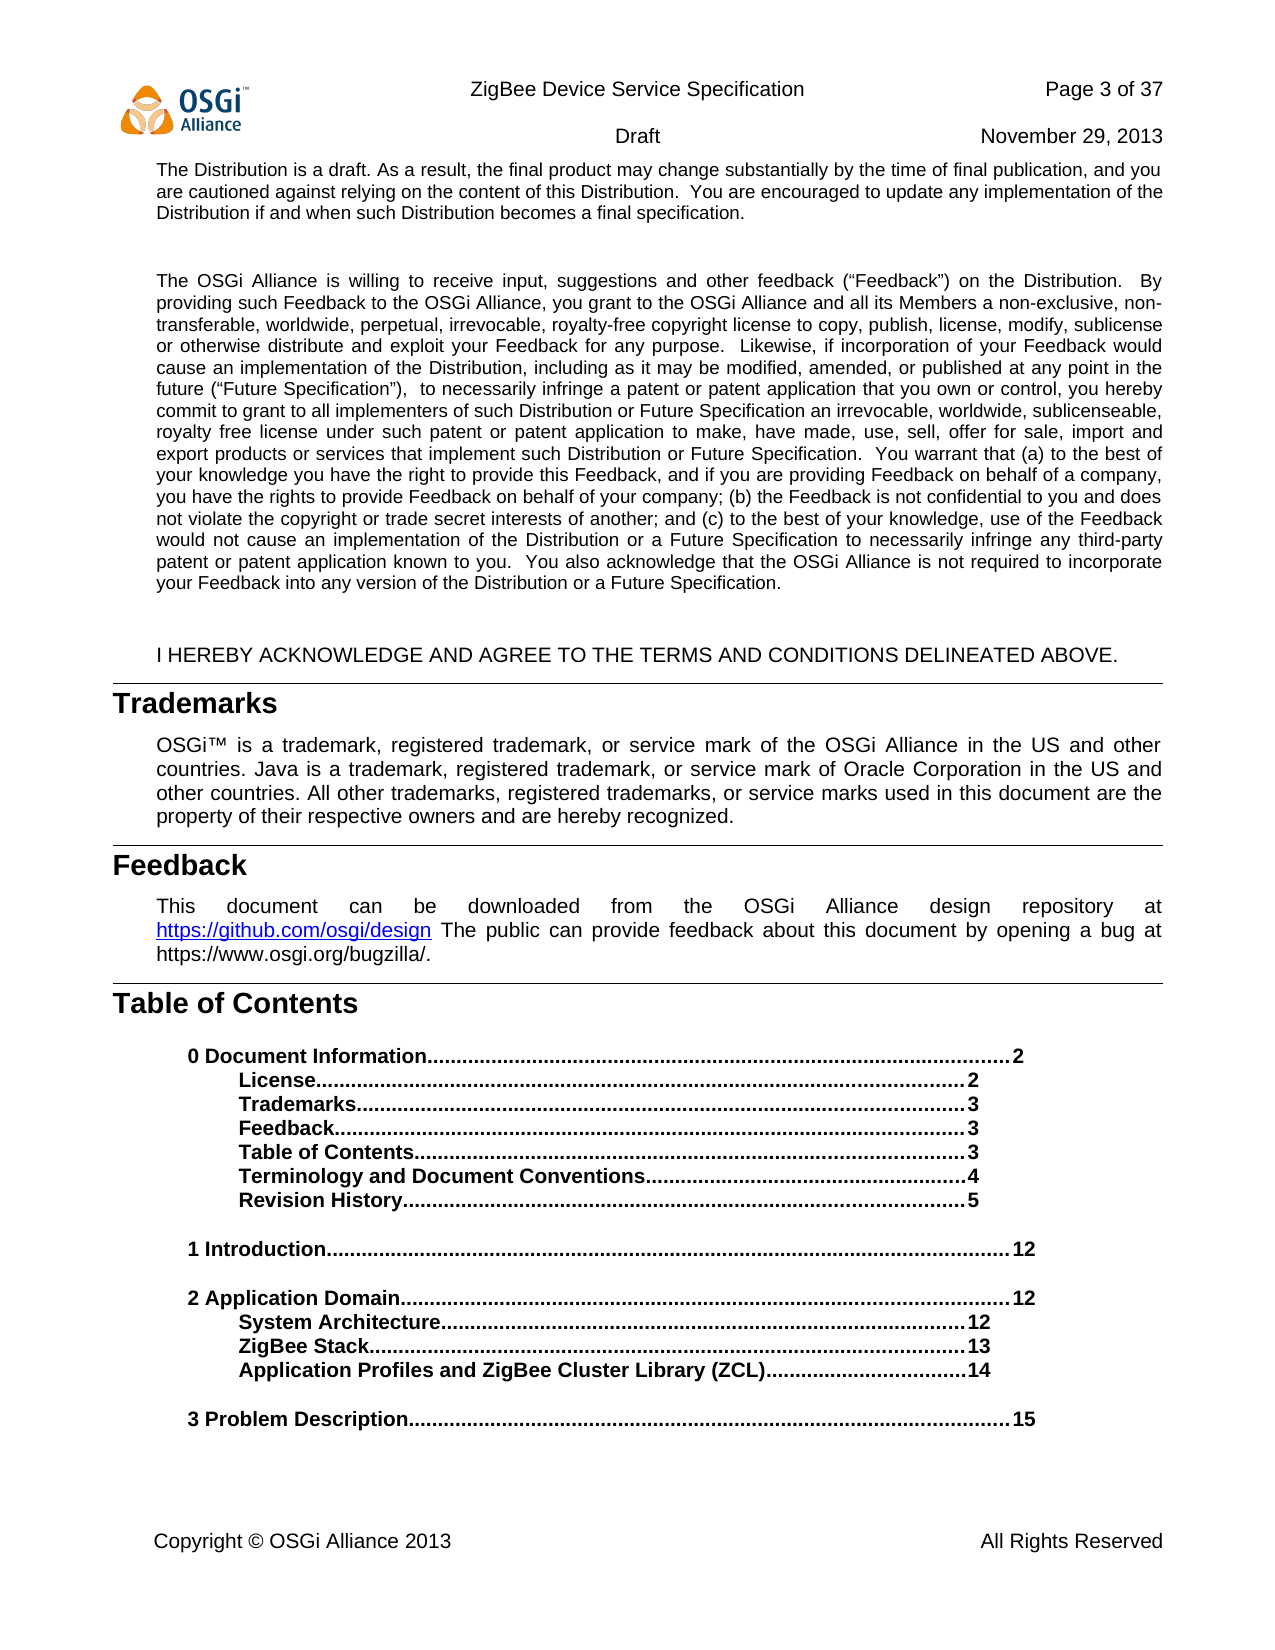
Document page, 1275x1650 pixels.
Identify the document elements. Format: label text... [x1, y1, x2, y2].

subtitle Trademarks [112, 684, 1163, 720]
text The Distribution is a draft. As a result, the final product may change substantially by the time of final publication, and you are cautioned against relying on the content of this Distribution. You are encouraged to update any implementation of the Distribution if and when such Distribution becomes a final specification. [156, 159, 1163, 224]
text Revision History 5 [232, 1188, 1163, 1212]
text The OSGi Alliance is willing to receive input, suggestions and other feedback (“Feedback”) on the Distribution. By providing such Feedback to the OSGi Alliance, you grant to the OSGi Alliance and all its Members a non-exclusive, non-transferable, worldwide, perpetual, irrevocable, royalty-free copyright license to copy, publish, license, modify, sublicense or otherwise distribute and exploit your Feedback for any purpose. Likewise, if incorporation of your Feedback would cause an implementation of the Distribution, including as it may be modified, amended, or published at any point in the future (“Future Specification”), to necessarily infringe a patent or patent application that you own or control, you hereby commit to grant to all implementers of such Distribution or Future Specification an irrevocable, worldwide, sublicenseable, royalty free license under such patent or patent application to make, have made, use, sell, offer for sale, import and export products or services that implement such Distribution or Future Specification. You warrant that (a) to the best of your knowledge you have the right to provide this Feedback, and if you are providing Feedback on behalf of a company, you have the rights to provide Feedback on behalf of your company; (b) the Feedback is not confidential to you and does not violate the copyright or trade secret interests of another; and (c) to the best of your knowledge, use of the Feedback would not cause an implementation of the Distribution or a Future Specification to necessarily infringe any third-party patent or patent application known to you. You also acknowledge that the OSGi Alliance is not required to incorporate your Feedback into any version of the Distribution or a Future Specification. [156, 270, 1163, 594]
text OSGi™ is a trademark, registered trademark, or service mark of the OSGi Alliance in the US and other countries. Java is a trademark, registered trademark, or service mark of Oracle Corporation in the US and other countries. All other trademarks, registered trademarks, or service marks used in this document are the property of their respective owners and are hereby recognized. [156, 732, 1163, 828]
subtitle Feedback [112, 846, 1163, 882]
text 3 Problem Description 15 [187, 1407, 1163, 1431]
text System Architecture 12 [232, 1310, 1163, 1334]
text Application Profiles and ZigBee Cluster Library (ZCL) 14 [232, 1358, 1163, 1382]
text License 2 [232, 1068, 1163, 1092]
subtitle Table of Contents [112, 984, 1163, 1019]
text ZigBee Stack 13 [232, 1334, 1163, 1358]
text Trademarks 3 [232, 1092, 1163, 1116]
text Feedback 3 [232, 1116, 1163, 1140]
text 2 Application Domain 12 [187, 1286, 1163, 1310]
text Table of Contents 3 [232, 1140, 1163, 1164]
text This document can be downloaded from the OSGi Alliance design repository at https://github.com/osgi/design The public can provide feedback about this document by opening a bug at https://www.osgi.org/bugzilla/. [156, 894, 1163, 966]
text I HEREBY ACKNOWLEDGE AND AGREE TO THE TERMS AND CONDITIONS DELINEATED ABOVE. [156, 643, 1163, 667]
text Terminology and Document Conventions 4 [232, 1164, 1163, 1188]
text 1 Introduction 12 [187, 1237, 1163, 1261]
picture [113, 78, 257, 142]
text 0 Document Information 2 [187, 1044, 1163, 1068]
